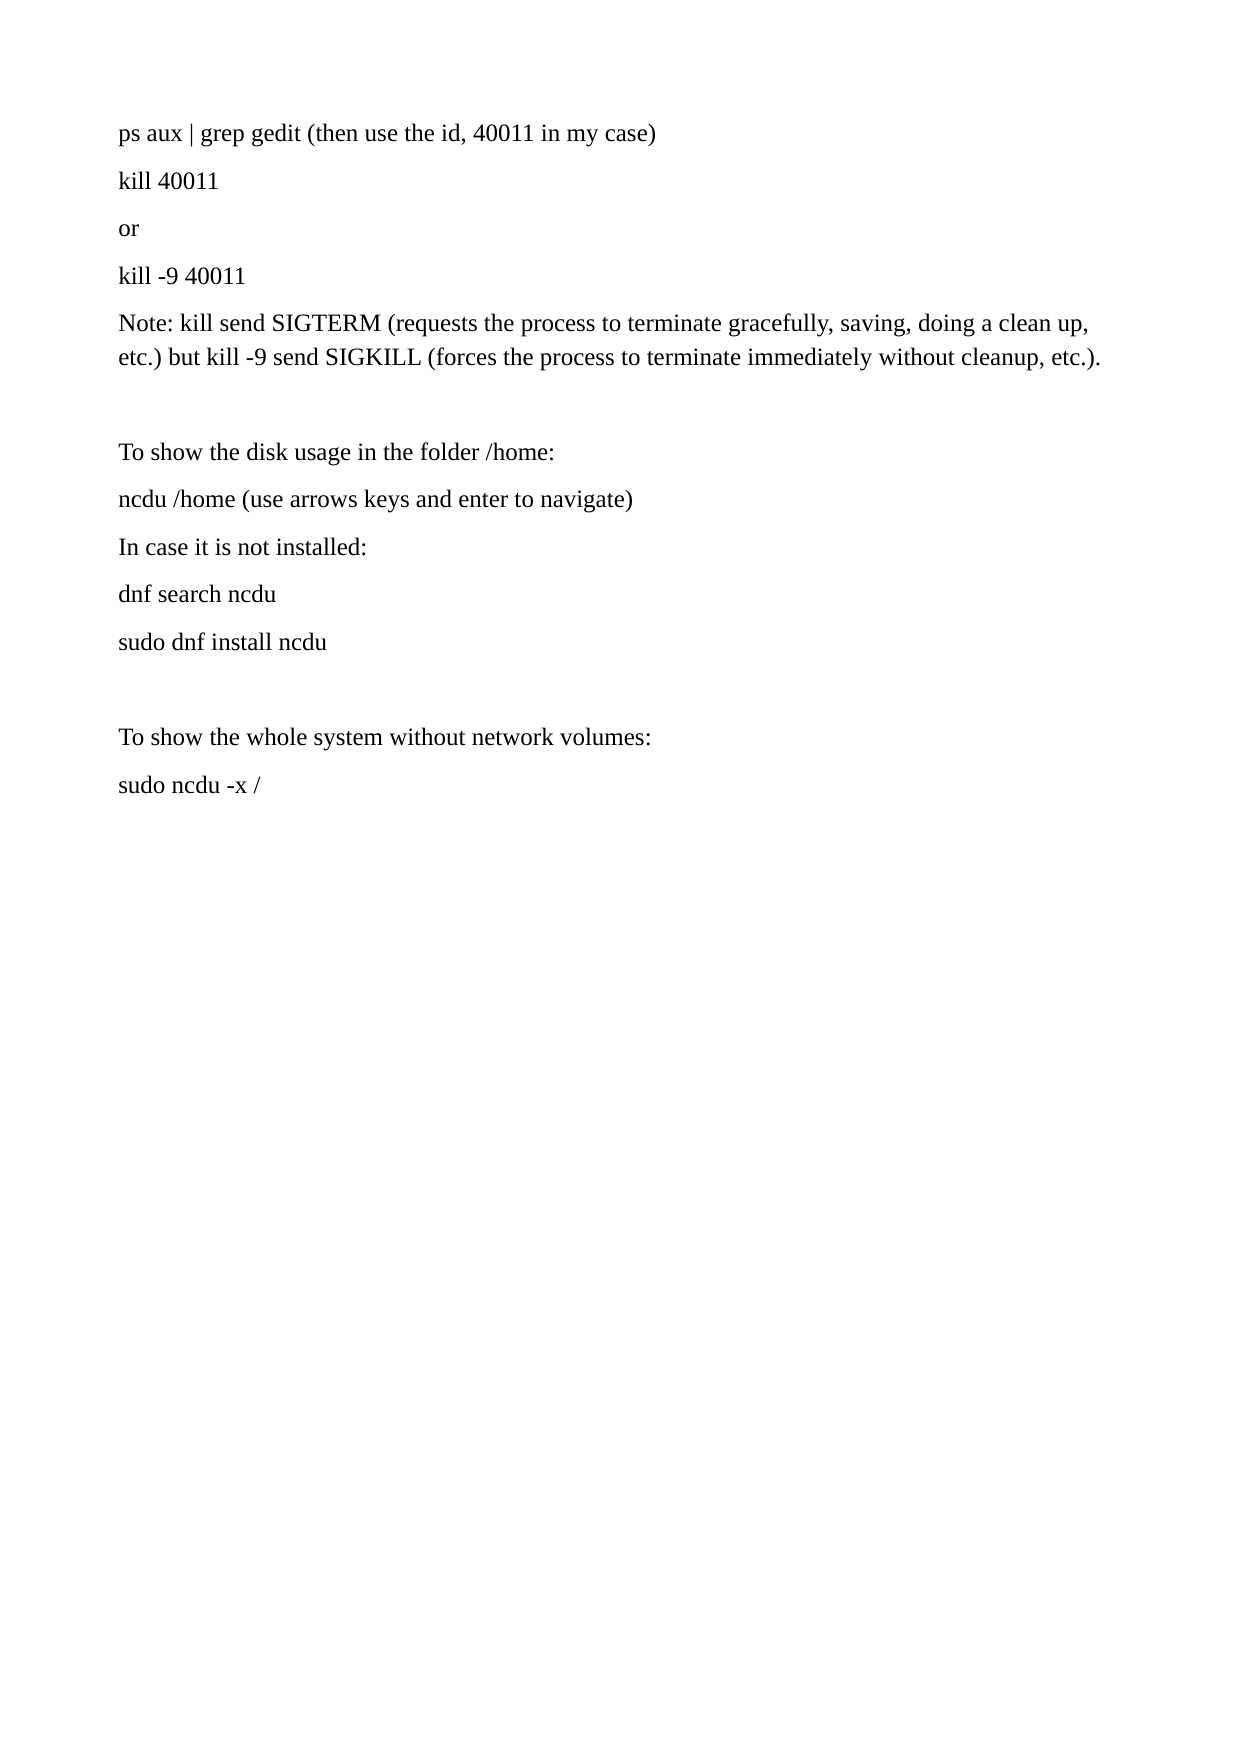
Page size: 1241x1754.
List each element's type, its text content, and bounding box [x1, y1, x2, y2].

text ncdu /home (use arrows keys and enter to navigate) [118, 484, 1122, 513]
text To show the whole system without network volumes: [118, 722, 1122, 751]
text sudo ncdu -x / [118, 770, 1122, 799]
text dnf search ncdu [118, 579, 1122, 608]
text or [118, 213, 1122, 242]
text ps aux | grep gedit (then use the id, 40011 in my case) [118, 118, 1122, 147]
text kill -9 40011 [118, 261, 1122, 290]
text kill 40011 [118, 166, 1122, 194]
text In case it is not installed: [118, 532, 1122, 561]
text Note: kill send SIGTERM (requests the process to terminate gracefully, saving, doing a clean up, etc.) but kill -9 send SIGKILL (forces the process to terminate immediately without cleanup, etc.). [118, 308, 1122, 370]
text To show the disk usage in the folder /home: [118, 437, 1122, 466]
text sudo dnf install ncdu [118, 627, 1122, 656]
